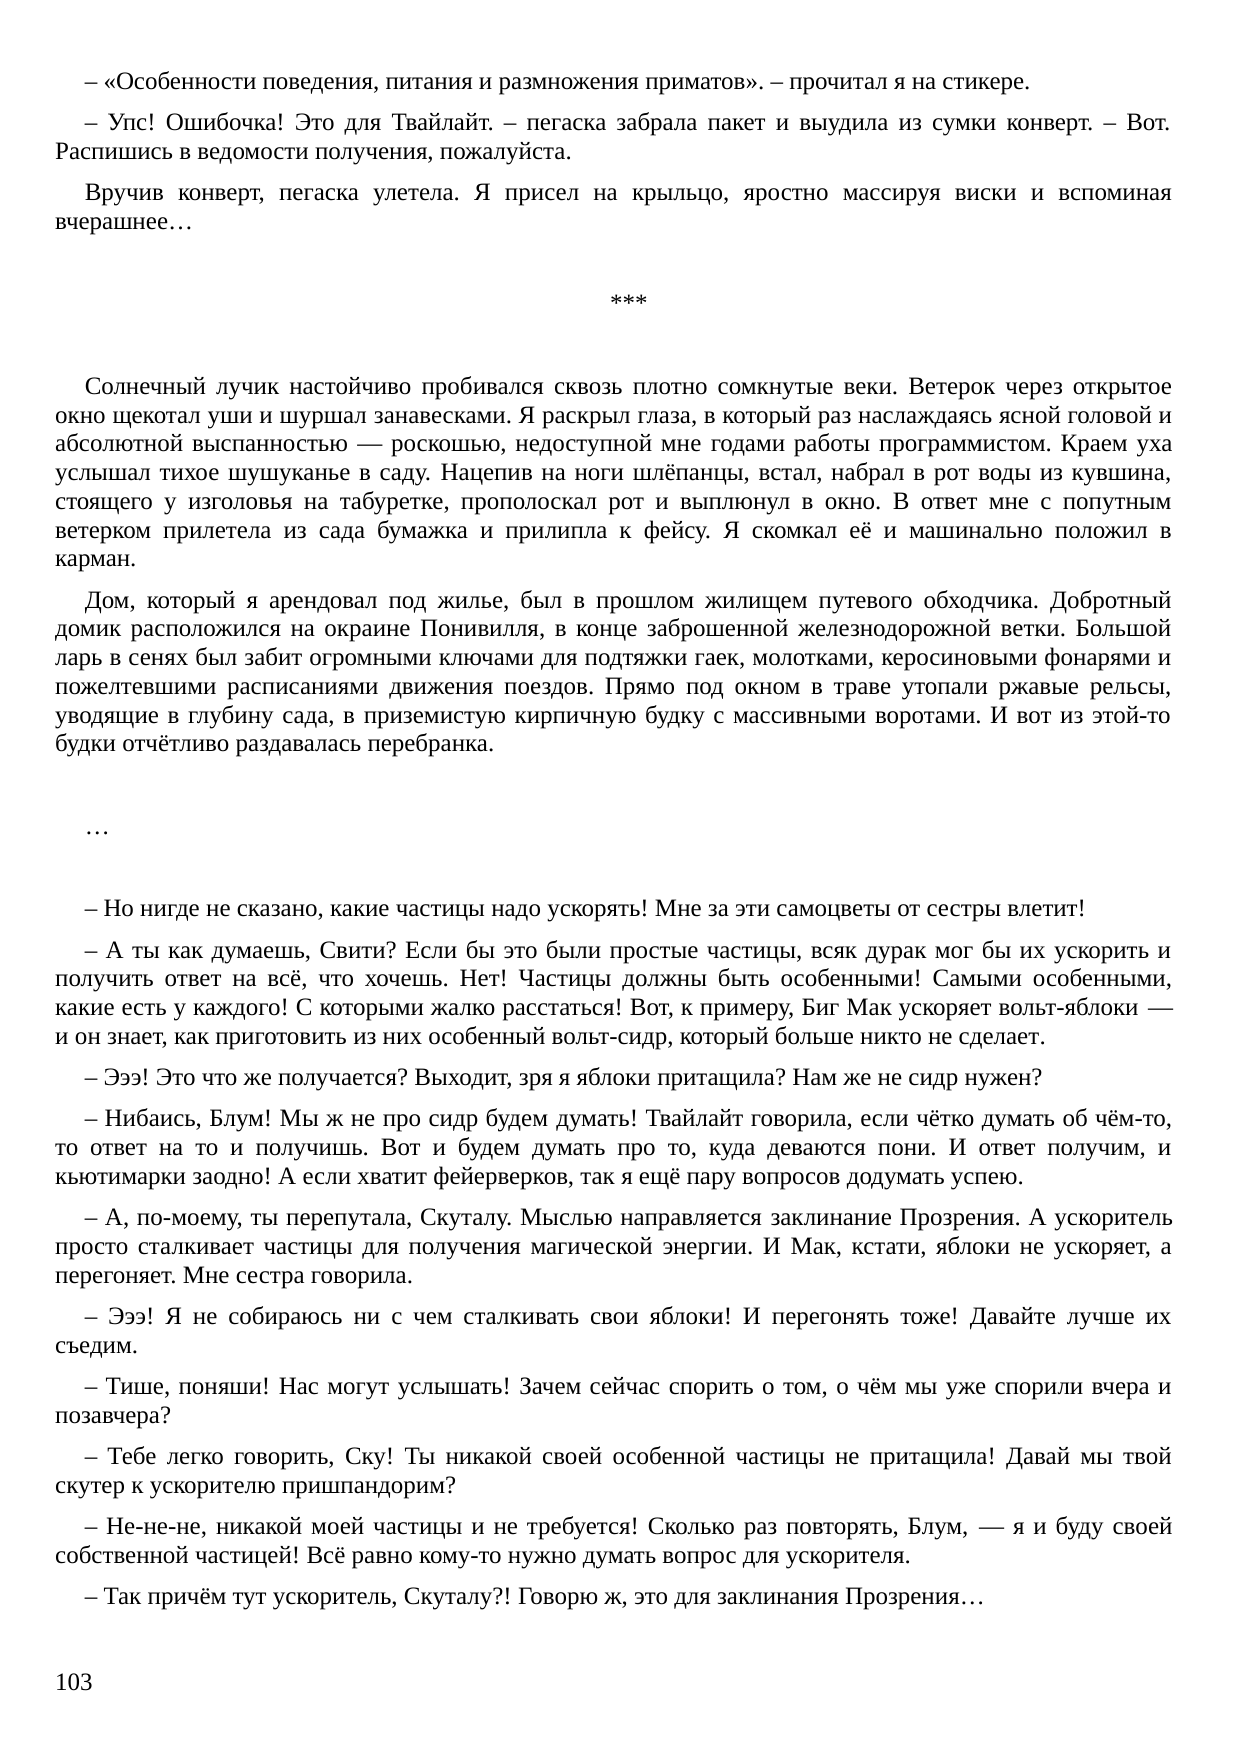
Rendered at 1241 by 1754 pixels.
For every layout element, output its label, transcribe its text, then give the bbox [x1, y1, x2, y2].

text – «Особенности поведения, питания и размножения приматов». – прочитал я на стикере. [55, 66, 1173, 95]
text – А, по-моему, ты перепутала, Скуталу. Мыслью направляется заклинание Прозрения. А ускоритель просто сталкивает частицы для получения магической энергии. И Мак, кстати, яблоки не ускоряет, а перегоняет. Мне сестра говорила. [55, 1202, 1173, 1288]
text – Эээ! Я не собираюсь ни с чем сталкивать свои яблоки! И перегонять тоже! Давайте лучше их съедим. [55, 1301, 1173, 1358]
text … [55, 811, 1173, 840]
text – Но нигде не сказано, какие частицы надо ускорять! Мне за эти самоцветы от сестры влетит! [55, 893, 1173, 922]
text – Так причём тут ускоритель, Скуталу?! Говорю ж, это для заклинания Прозрения… [55, 1581, 1173, 1610]
text *** [55, 288, 1173, 317]
text – Упс! Ошибочка! Это для Твайлайт. – пегаска забрала пакет и выудила из сумки конверт. – Вот. Распишись в ведомости получения, пожалуйста. [55, 107, 1173, 165]
text – Эээ! Это что же получается? Выходит, зря я яблоки притащила? Нам же не сидр нужен? [55, 1062, 1173, 1091]
text Дом, который я арендовал под жилье, был в прошлом жилищем путевого обходчика. Добротный домик расположился на окраине Понивилля, в конце заброшенной железнодорожной ветки. Большой ларь в сенях был забит огромными ключами для подтяжки гаек, молотками, керосиновыми фонарями и пожелтевшими расписаниями движения поездов. Прямо под окном в траве утопали ржавые рельсы, уводящие в глубину сада, в приземистую кирпичную будку с массивными воротами. И вот из этой-то будки отчётливо раздавалась перебранка. [55, 585, 1173, 757]
text – Тише, поняши! Нас могут услышать! Зачем сейчас спорить о том, о чём мы уже спорили вчера и позавчера? [55, 1371, 1173, 1428]
text Солнечный лучик настойчиво пробивался сквозь плотно сомкнутые веки. Ветерок через открытое окно щекотал уши и шуршал занавесками. Я раскрыл глаза, в который раз наслаждаясь ясной головой и абсолютной выспанностью — роскошью, недоступной мне годами работы программистом. Краем уха услышал тихое шушуканье в саду. Нацепив на ноги шлёпанцы, встал, набрал в рот воды из кувшина, стоящего у изголовья на табуретке, прополоскал рот и выплюнул в окно. В ответ мне с попутным ветерком прилетела из сада бумажка и прилипла к фейсу. Я скомкал её и машинально положил в карман. [55, 371, 1173, 572]
text – Не-не-не, никакой моей частицы и не требуется! Сколько раз повторять, Блум, — я и буду своей собственной частицей! Всё равно кому-то нужно думать вопрос для ускорителя. [55, 1511, 1173, 1568]
text – А ты как думаешь, Свити? Если бы это были простые частицы, всяк дурак мог бы их ускорить и получить ответ на всё, что хочешь. Нет! Частицы должны быть особенными! Самыми особенными, какие есть у каждого! С которыми жалко расстаться! Вот, к примеру, Биг Мак ускоряет вольт-яблоки — и он знает, как приготовить из них особенный вольт-сидр, который больше никто не сделает. [55, 935, 1173, 1050]
text – Нибаись, Блум! Мы ж не про сидр будем думать! Твайлайт говорила, если чётко думать об чём-то, то ответ на то и получишь. Вот и будем думать про то, куда деваются пони. И ответ получим, и кьютимарки заодно! А если хватит фейерверков, так я ещё пару вопросов додумать успею. [55, 1103, 1173, 1190]
text Вручив конверт, пегаска улетела. Я присел на крыльцо, яростно массируя виски и вспоминая вчерашнее… [55, 177, 1173, 235]
text – Тебе легко говорить, Ску! Ты никакой своей особенной частицы не притащила! Давай мы твой скутер к ускорителю пришпандорим? [55, 1441, 1173, 1498]
